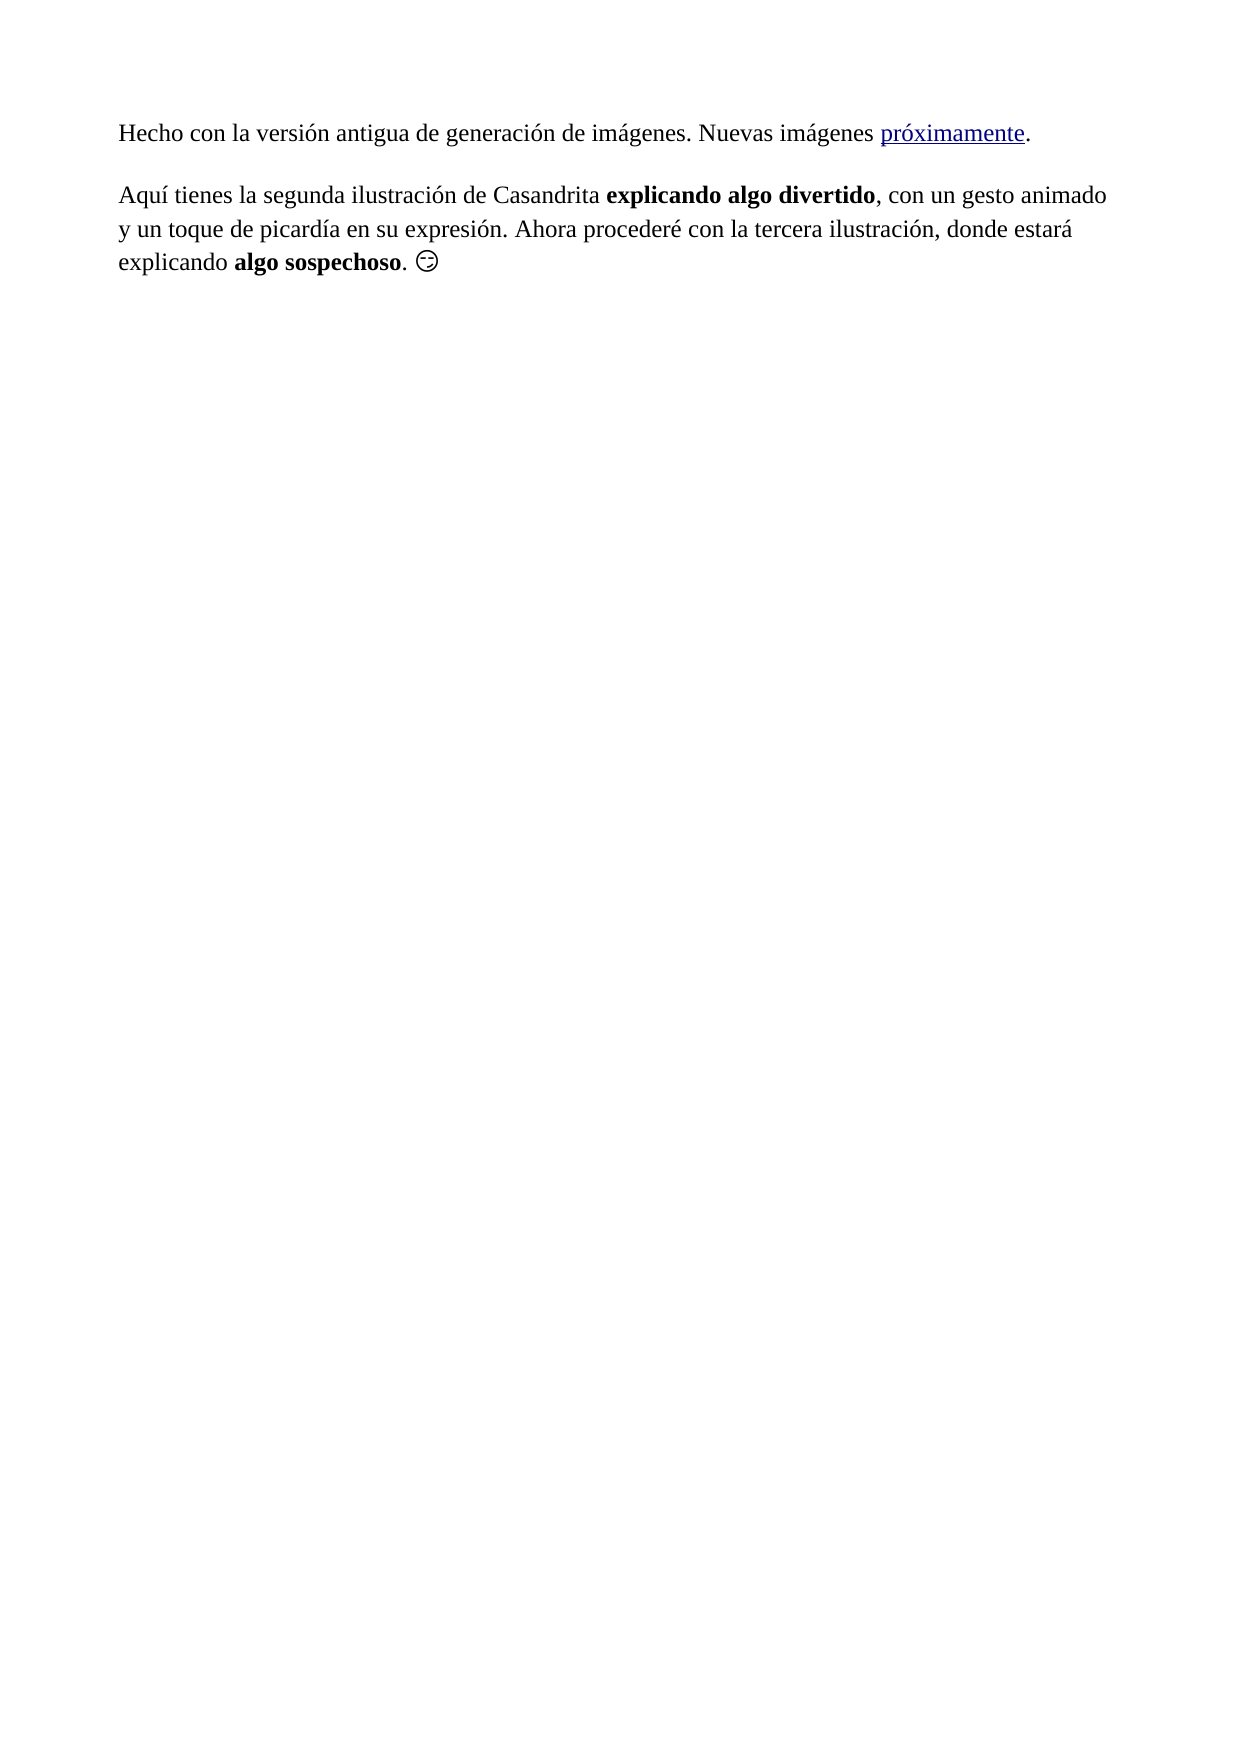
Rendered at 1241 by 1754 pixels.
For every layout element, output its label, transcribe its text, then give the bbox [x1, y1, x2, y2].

text Aquí tienes la segunda ilustración de Casandrita explicando algo divertido, con un gesto animado y un toque de picardía en su expresión. Ahora procederé con la tercera ilustración, donde estará explicando algo sospechoso. 😏📜🎨 [118, 181, 1122, 275]
text Hecho con la versión antigua de generación de imágenes. Nuevas imágenes próximamente. [118, 118, 1122, 147]
